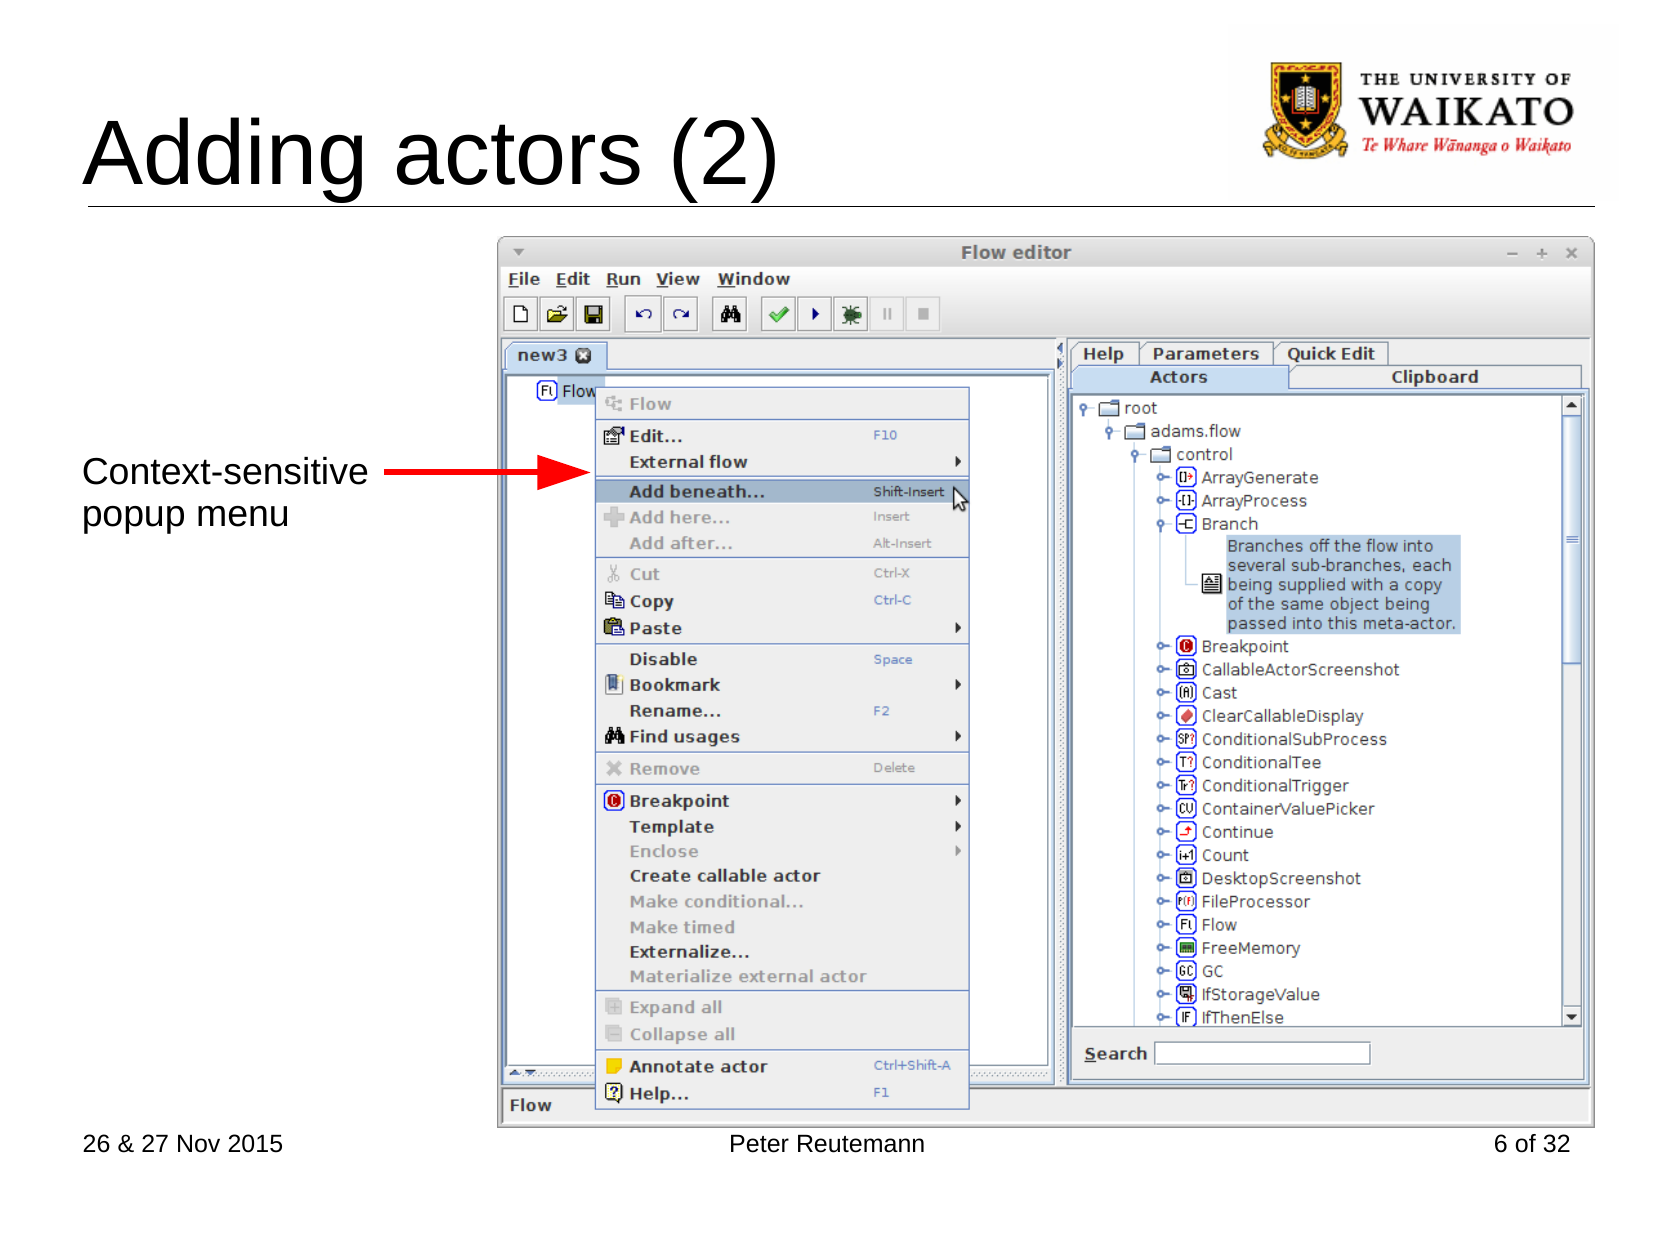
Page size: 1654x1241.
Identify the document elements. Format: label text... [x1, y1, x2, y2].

picture [497, 236, 1595, 1128]
title Adding actors (2) [82, 49, 1571, 257]
text_box Context-sensitive popup menu [67, 442, 384, 542]
picture [1228, 24, 1619, 201]
